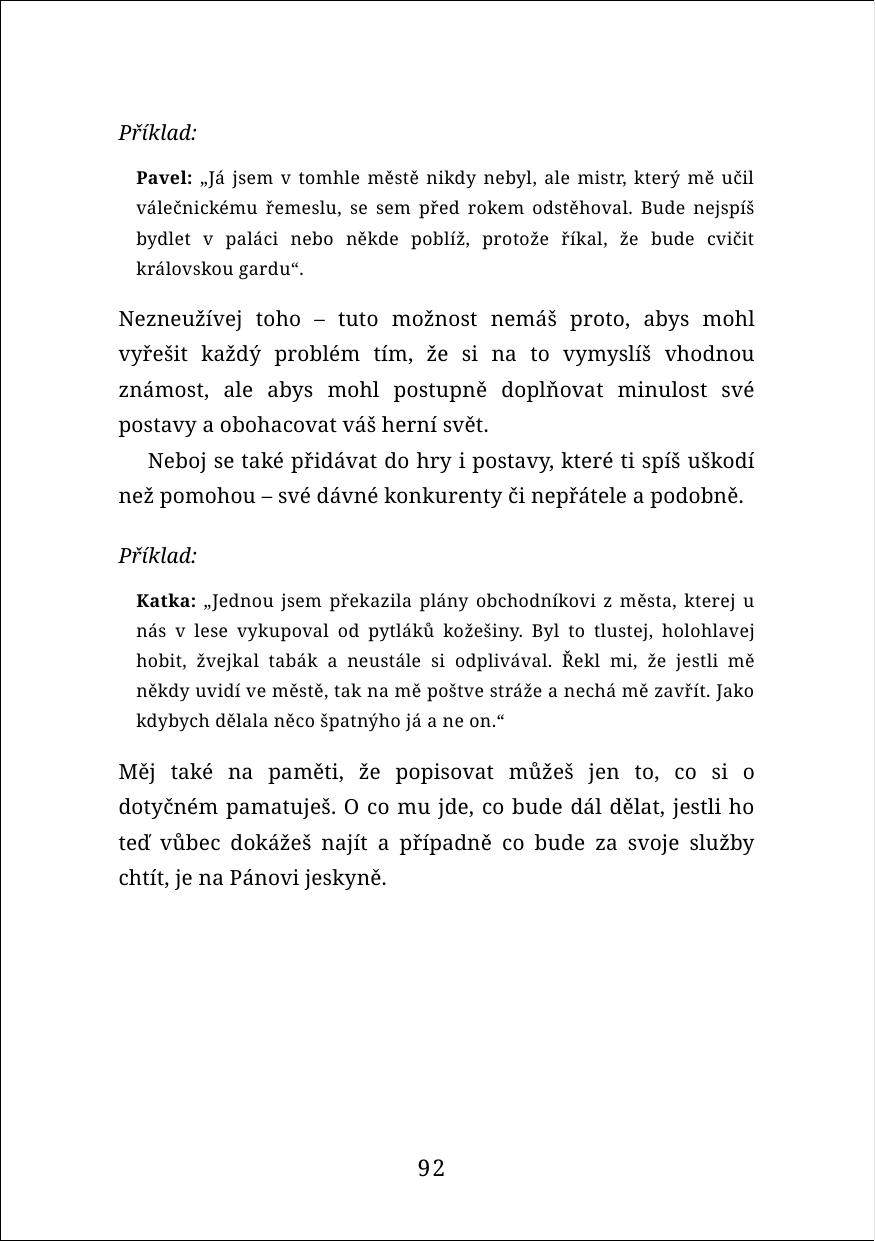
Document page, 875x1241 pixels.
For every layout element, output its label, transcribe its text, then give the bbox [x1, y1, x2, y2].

text Pavel: „Já jsem v tomhle městě nikdy nebyl, ale mistr, který mě učil válečnickému řemeslu, se sem před rokem odstěhoval. Bude nejspíš bydlet v paláci nebo někde poblíž, protože říkal, že bude cvičit královskou gardu“. [136, 166, 756, 280]
text Příklad: [118, 118, 756, 147]
text Měj také na paměti, že popisovat můžeš jen to, co si o dotyčném pamatuješ. O co mu jde, co bude dál dělat, jestli ho teď vůbec dokážeš najít a případně co bude za svoje služby chtít, je na Pánovi jeskyně. [118, 757, 756, 892]
text Příklad: [118, 541, 756, 569]
text Nezneužívej toho – tuto možnost nemáš proto, abys mohl vyřešit každý problém tím, že si na to vymyslíš vhodnou známost, ale abys mohl postupně doplňovat minulost své postavy a obohacovat váš herní svět. Neboj se také přidávat do hry i postavy, které ti spíš uškodí než pomohou – své dávné konkurenty či nepřátele a podobně. [118, 304, 756, 510]
text Katka: „Jednou jsem překazila plány obchodníkovi z města, kterej u nás v lese vykupoval od pytláků kožešiny. Byl to tlustej, holohlavej hobit, žvejkal tabák a neustále si odplivával. Řekl mi, že jestli mě někdy uvidí ve městě, tak na mě poštve stráže a nechá mě zavřít. Jako kdybych dělala něco špatnýho já a ne on.“ [136, 588, 756, 733]
